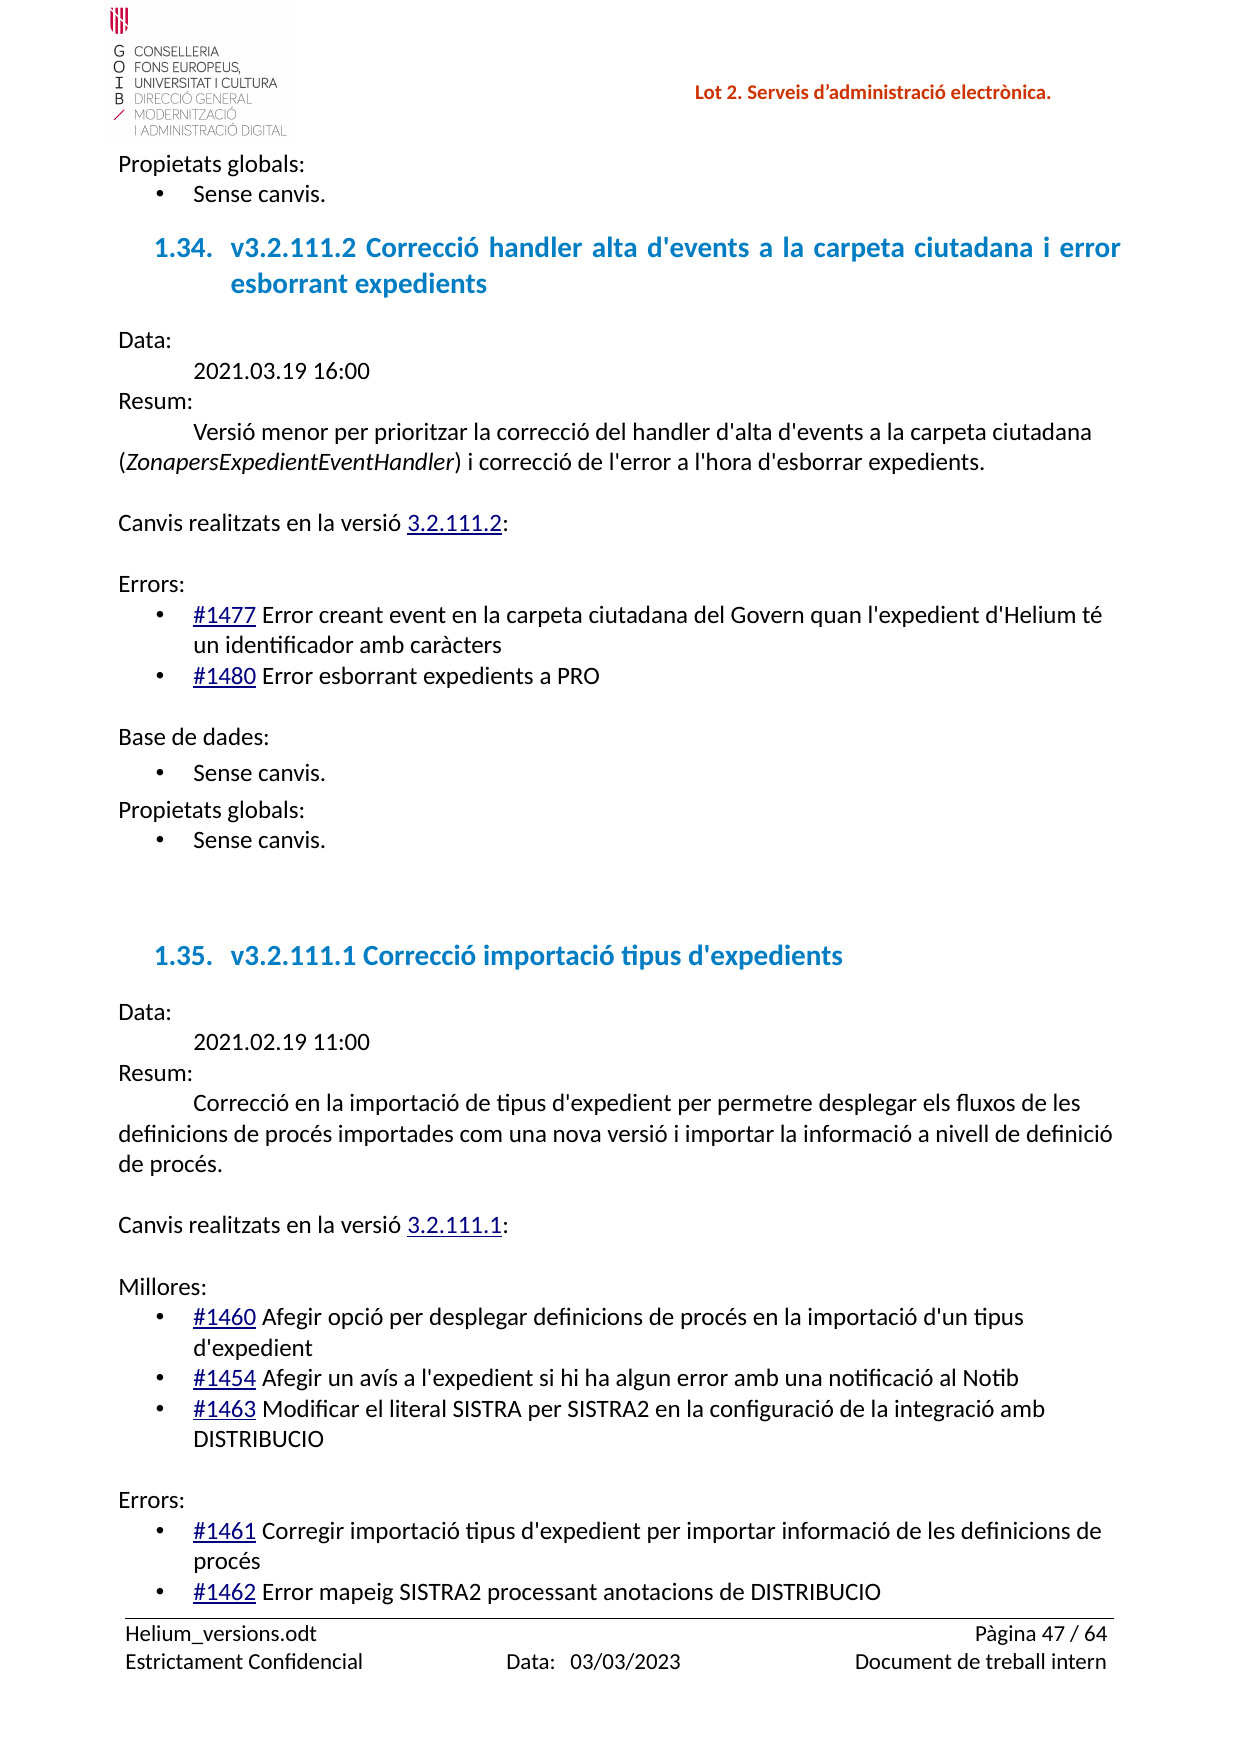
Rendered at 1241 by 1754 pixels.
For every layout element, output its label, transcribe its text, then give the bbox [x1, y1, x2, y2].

list #1461 Corregir importació tipus d'expedient per importar informació de les definicions de procés [156, 1515, 1122, 1576]
text Propietats globals: [118, 794, 1122, 824]
subtitle v3.2.111.2 Correcció handler alta d'events a la carpeta ciutadana i error esborrant expedients [153, 229, 1122, 301]
text Errors: [118, 1484, 1122, 1515]
text Errors: [118, 568, 1122, 599]
text Correcció en la importació de tipus d'expedient per permetre desplegar els fluxos de les definicions de procés importades com una nova versió i importar la informació a nivell de definició de procés. [118, 1087, 1122, 1179]
text 2021.02.19 11:00 [118, 1026, 1122, 1057]
text Base de dades: [118, 721, 1122, 752]
text Data: [118, 996, 1122, 1026]
text Millores: [118, 1271, 1122, 1301]
text Canvis realitzats en la versió 3.2.111.1: [118, 1209, 1122, 1240]
text Data: [118, 324, 1122, 355]
list #1463 Modificar el literal SISTRA per SISTRA2 en la configuració de la integració amb DISTRIBUCIO [156, 1393, 1122, 1454]
list Sense canvis. [156, 178, 1122, 209]
text Resum: [118, 1057, 1122, 1087]
picture [100, 0, 297, 144]
list #1477 Error creant event en la carpeta ciutadana del Govern quan l'expedient d'Helium té un identificador amb caràcters [156, 599, 1122, 660]
list #1454 Afegir un avís a l'expedient si hi ha algun error amb una notificació al Notib [156, 1362, 1122, 1393]
list Sense canvis. [156, 757, 1122, 788]
list Sense canvis. [156, 824, 1122, 855]
list #1462 Error mapeig SISTRA2 processant anotacions de DISTRIBUCIO [156, 1576, 1122, 1606]
text Canvis realitzats en la versió 3.2.111.2: [118, 507, 1122, 538]
text Propietats globals: [118, 148, 1122, 178]
text 2021.03.19 16:00 [118, 355, 1122, 385]
text Versió menor per prioritzar la correcció del handler d'alta d'events a la carpeta ciutadana (ZonapersExpedientEventHandler) i correcció de l'error a l'hora d'esborrar expedients. [118, 416, 1122, 477]
list #1460 Afegir opció per desplegar definicions de procés en la importació d'un tipus d'expedient [156, 1301, 1122, 1362]
text Resum: [118, 385, 1122, 416]
list #1480 Error esborrant expedients a PRO [156, 660, 1122, 691]
subtitle v3.2.111.1 Correcció importació tipus d'expedients [153, 937, 1122, 972]
